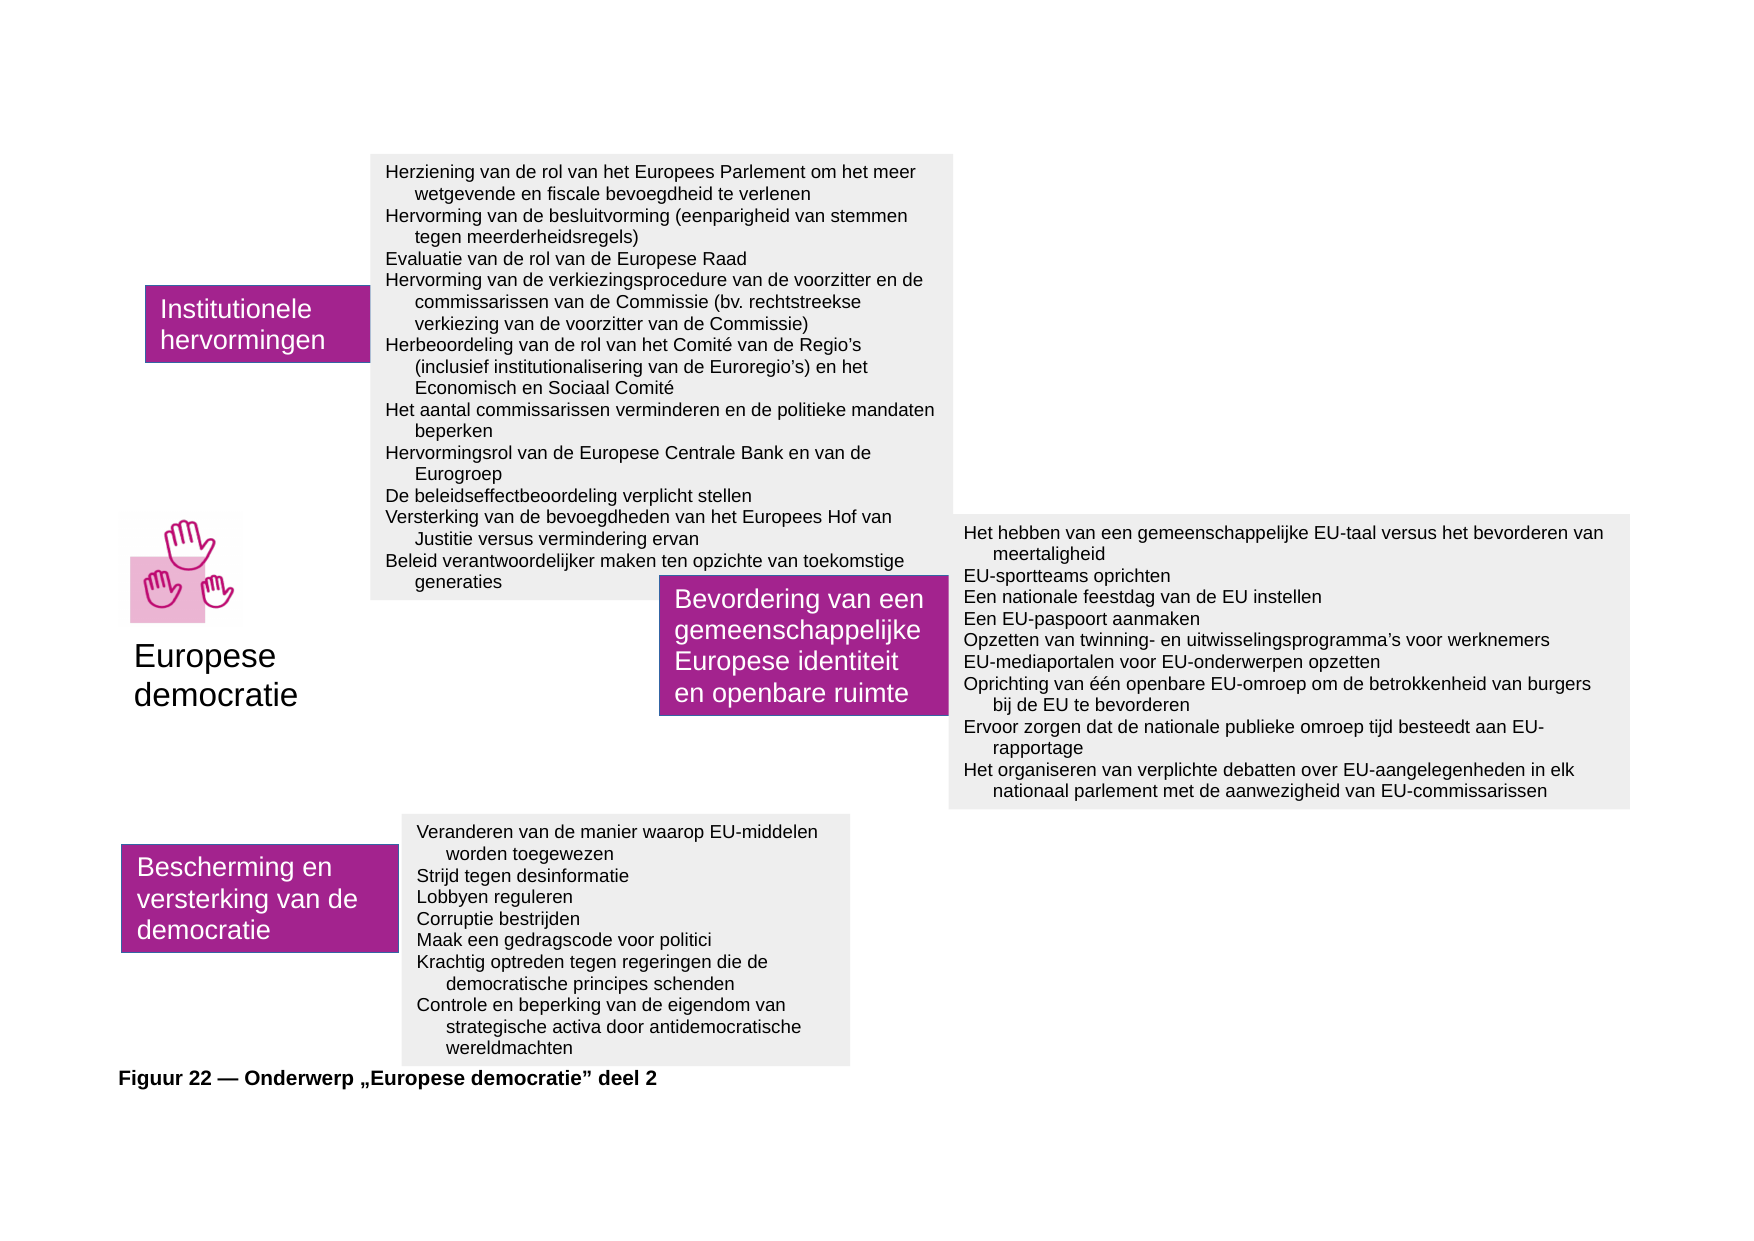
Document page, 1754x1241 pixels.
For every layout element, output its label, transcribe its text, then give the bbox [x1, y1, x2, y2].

text Figuur 22 — Onderwerp „Europese democratie” deel 2 [118, 166, 1630, 1090]
picture [118, 511, 243, 627]
